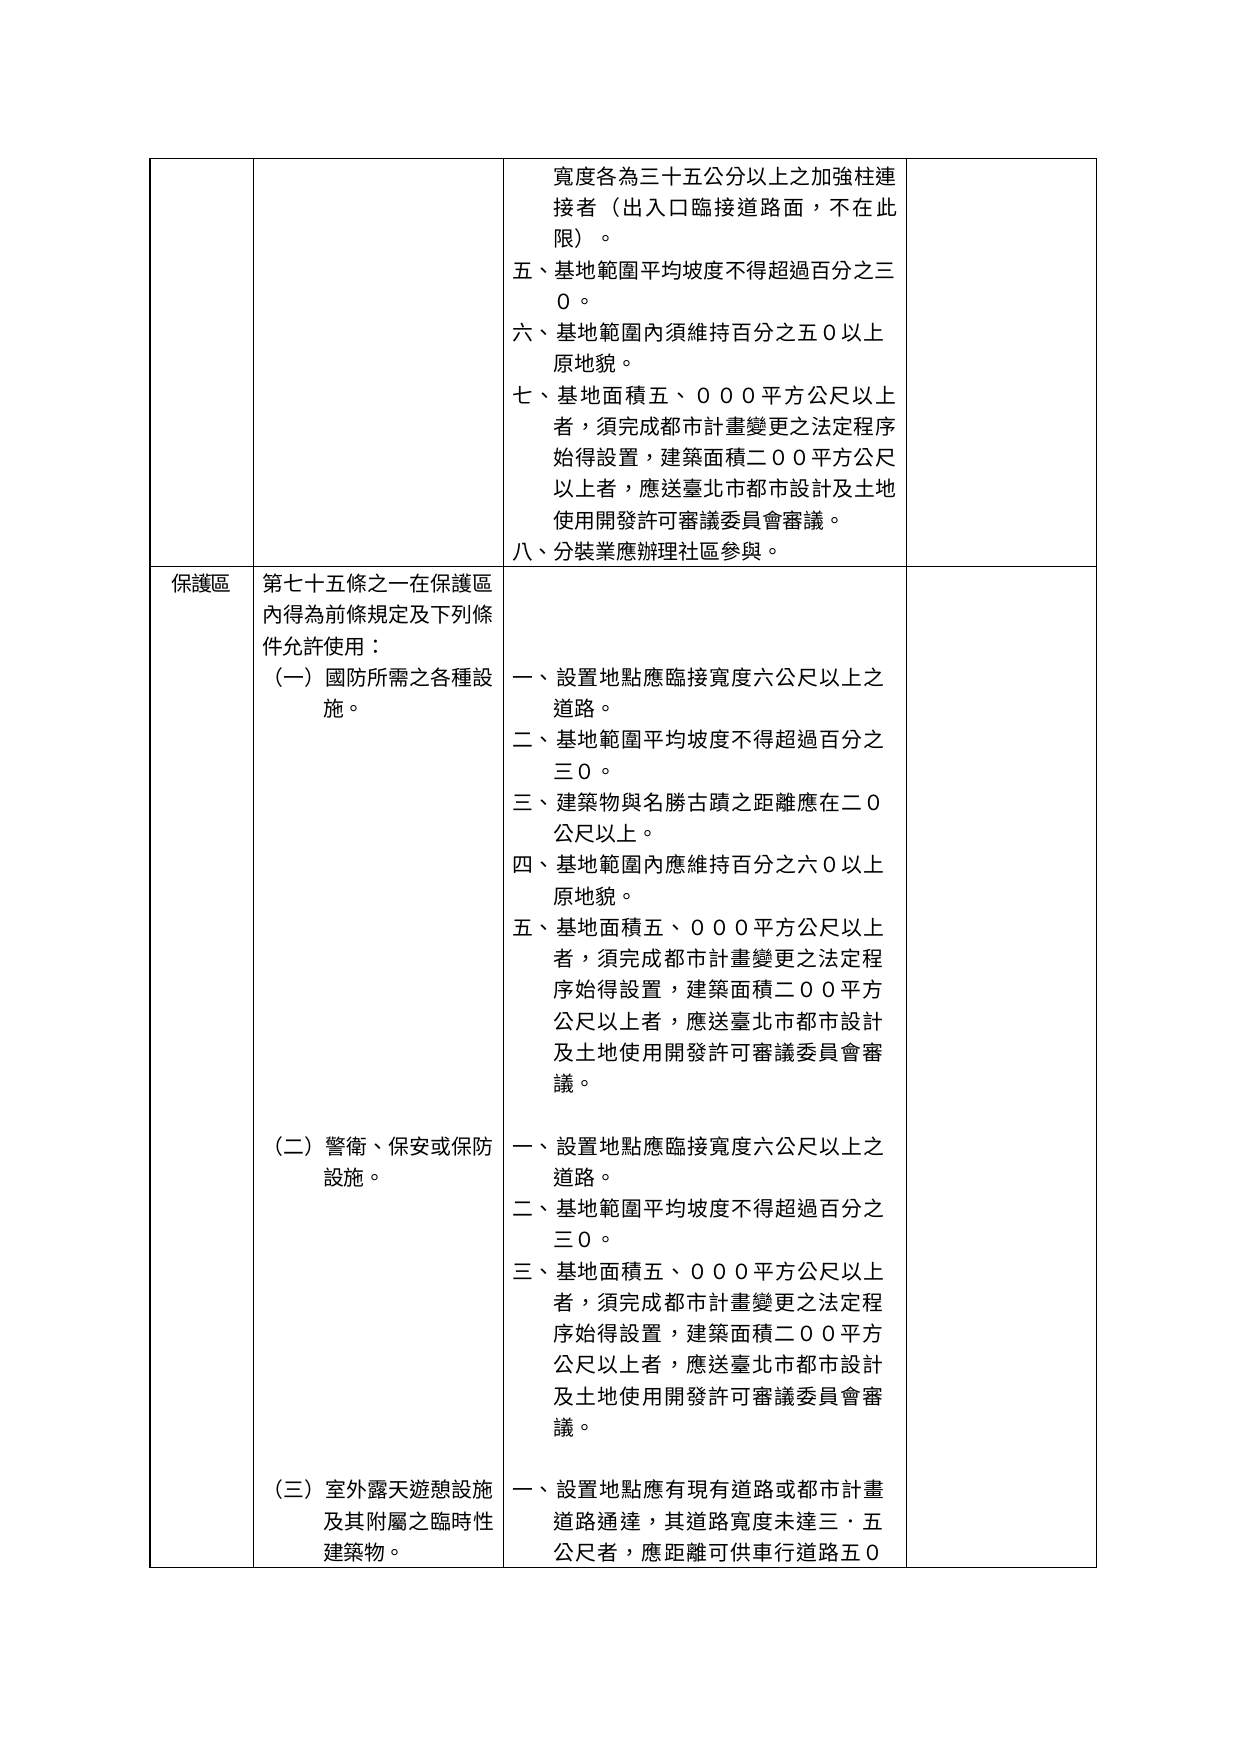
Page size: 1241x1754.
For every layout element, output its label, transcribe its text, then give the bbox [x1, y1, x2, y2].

table_cell [907, 159, 1096, 566]
table_cell 第七十五條之一在保護區內得為前條規定及下列條件允許使用： （一）國防所需之各種設施。 （二）警衛、保安或保防設施。 （三）室外露天遊憩設施及其附屬之臨時性建築物。 [254, 567, 503, 1567]
table_cell [254, 159, 503, 566]
table_cell [151, 159, 253, 566]
table_cell 保護區 [151, 567, 253, 1567]
table_cell 寬度各為三十五公分以上之加強柱連接者（出入口臨接道路面，不在此限）。 五、基地範圍平均坡度不得超過百分之三０。 六、基地範圍內須維持百分之五０以上原地貌。 七、基地面積五、０００平方公尺以上者，須完成都市計畫變更之法定程序始得設置，建築面積二００平方公尺以上者，應送臺北市都市設計及土地使用開發許可審議委員會審議。 八、分裝業應辦理社區參與。 [504, 159, 906, 566]
table_cell 一、設置地點應臨接寬度六公尺以上之道路。 二、基地範圍平均坡度不得超過百分之三０。 三、建築物與名勝古蹟之距離應在二０公尺以上。 四、基地範圍內應維持百分之六０以上原地貌。 五、基地面積五、０００平方公尺以上者，須完成都市計畫變更之法定程序始得設置，建築面積二００平方公尺以上者，應送臺北市都市設計及土地使用開發許可審議委員會審議。 一、設置地點應臨接寬度六公尺以上之道路。 二、基地範圍平均坡度不得超過百分之三０。 三、基地面積五、０００平方公尺以上者，須完成都市計畫變更之法定程序始得設置，建築面積二００平方公尺以上者，應送臺北市都市設計及土地使用開發許可審議委員會審議。 一、設置地點應有現有道路或都市計畫道路通達，其道路寬度未達三．五公尺者，應距離可供車行道路五０ [504, 567, 906, 1567]
table_cell [907, 567, 1096, 1567]
